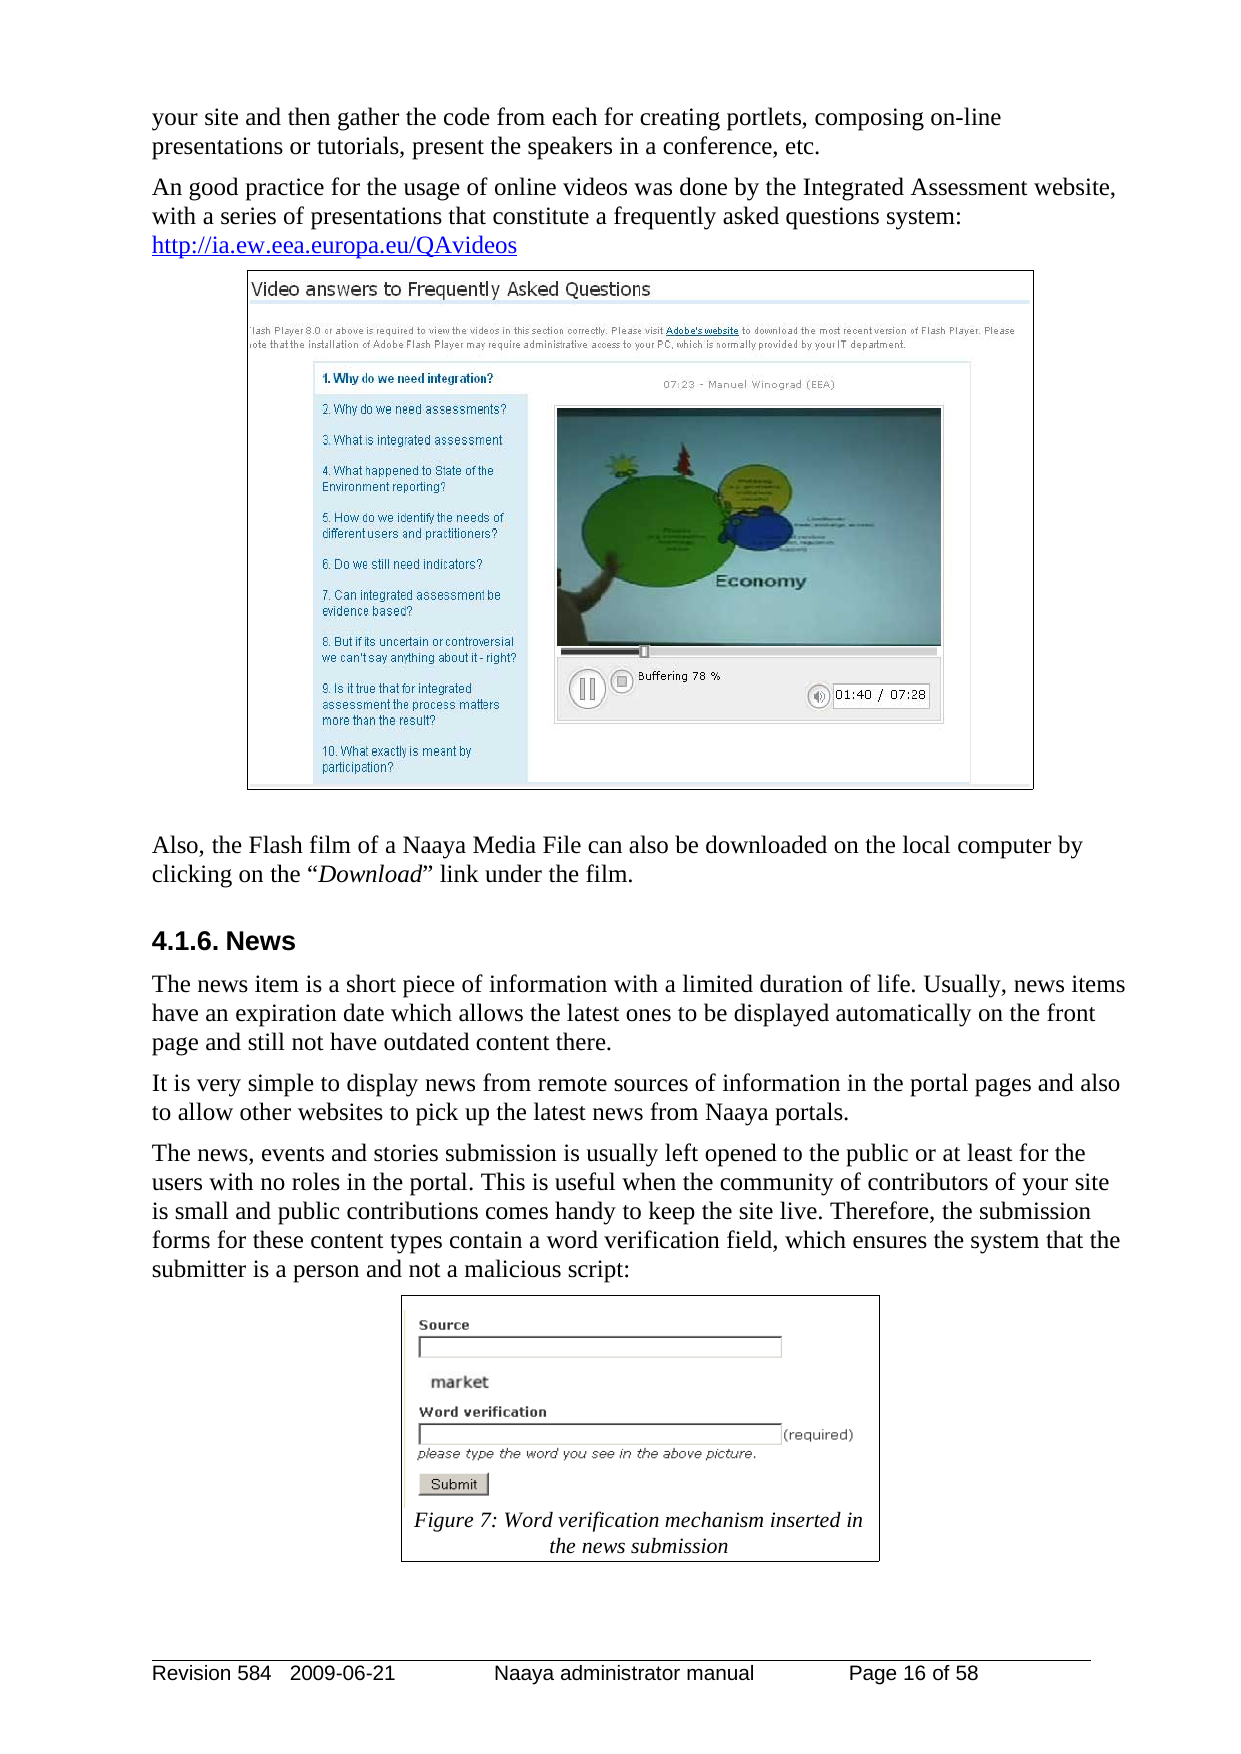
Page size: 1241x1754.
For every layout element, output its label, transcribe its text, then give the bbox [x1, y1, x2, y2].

subtitle News [152, 925, 1128, 956]
text [402, 1296, 879, 1561]
text An good practice for the usage of online videos was done by the Integrated Assessment website, with a series of presentations that constitute a frequently asked questions system: http://ia.ew.eea.europa.eu/QAvideos [152, 171, 1128, 259]
picture [250, 273, 1030, 787]
text Also, the Flash film of a Naaya Media File can also be downloaded on the local computer by clicking on the “Download” link under the film. [152, 830, 1128, 888]
text The news, events and stories submission is usually left opened to the public or at least for the users with no roles in the portal. This is useful when the community of contributors of your site is small and public contributions comes handy to keep the site live. Therefore, the submission forms for these content types contain a word verification field, which ensures the system that the submitter is a person and not a malicious script: [152, 1137, 1128, 1283]
picture [404, 1310, 876, 1508]
text The news item is a short piece of information with a limited duration of life. Usually, news items have an expiration date which allows the latest ones to be displayed automatically on the front page and still not have outdated content there. [152, 969, 1128, 1056]
text your site and then gather the code from each for creating portlets, composing on-line presentations or tutorials, present the speakers in a conference, etc. [152, 102, 1128, 160]
text Figure 7: Word verification mechanism inserted in the news submission [404, 1508, 876, 1558]
text It is very simple to display news from remote sources of information in the portal pages and also to allow other websites to pick up the latest news from Naaya portals. [152, 1068, 1128, 1126]
